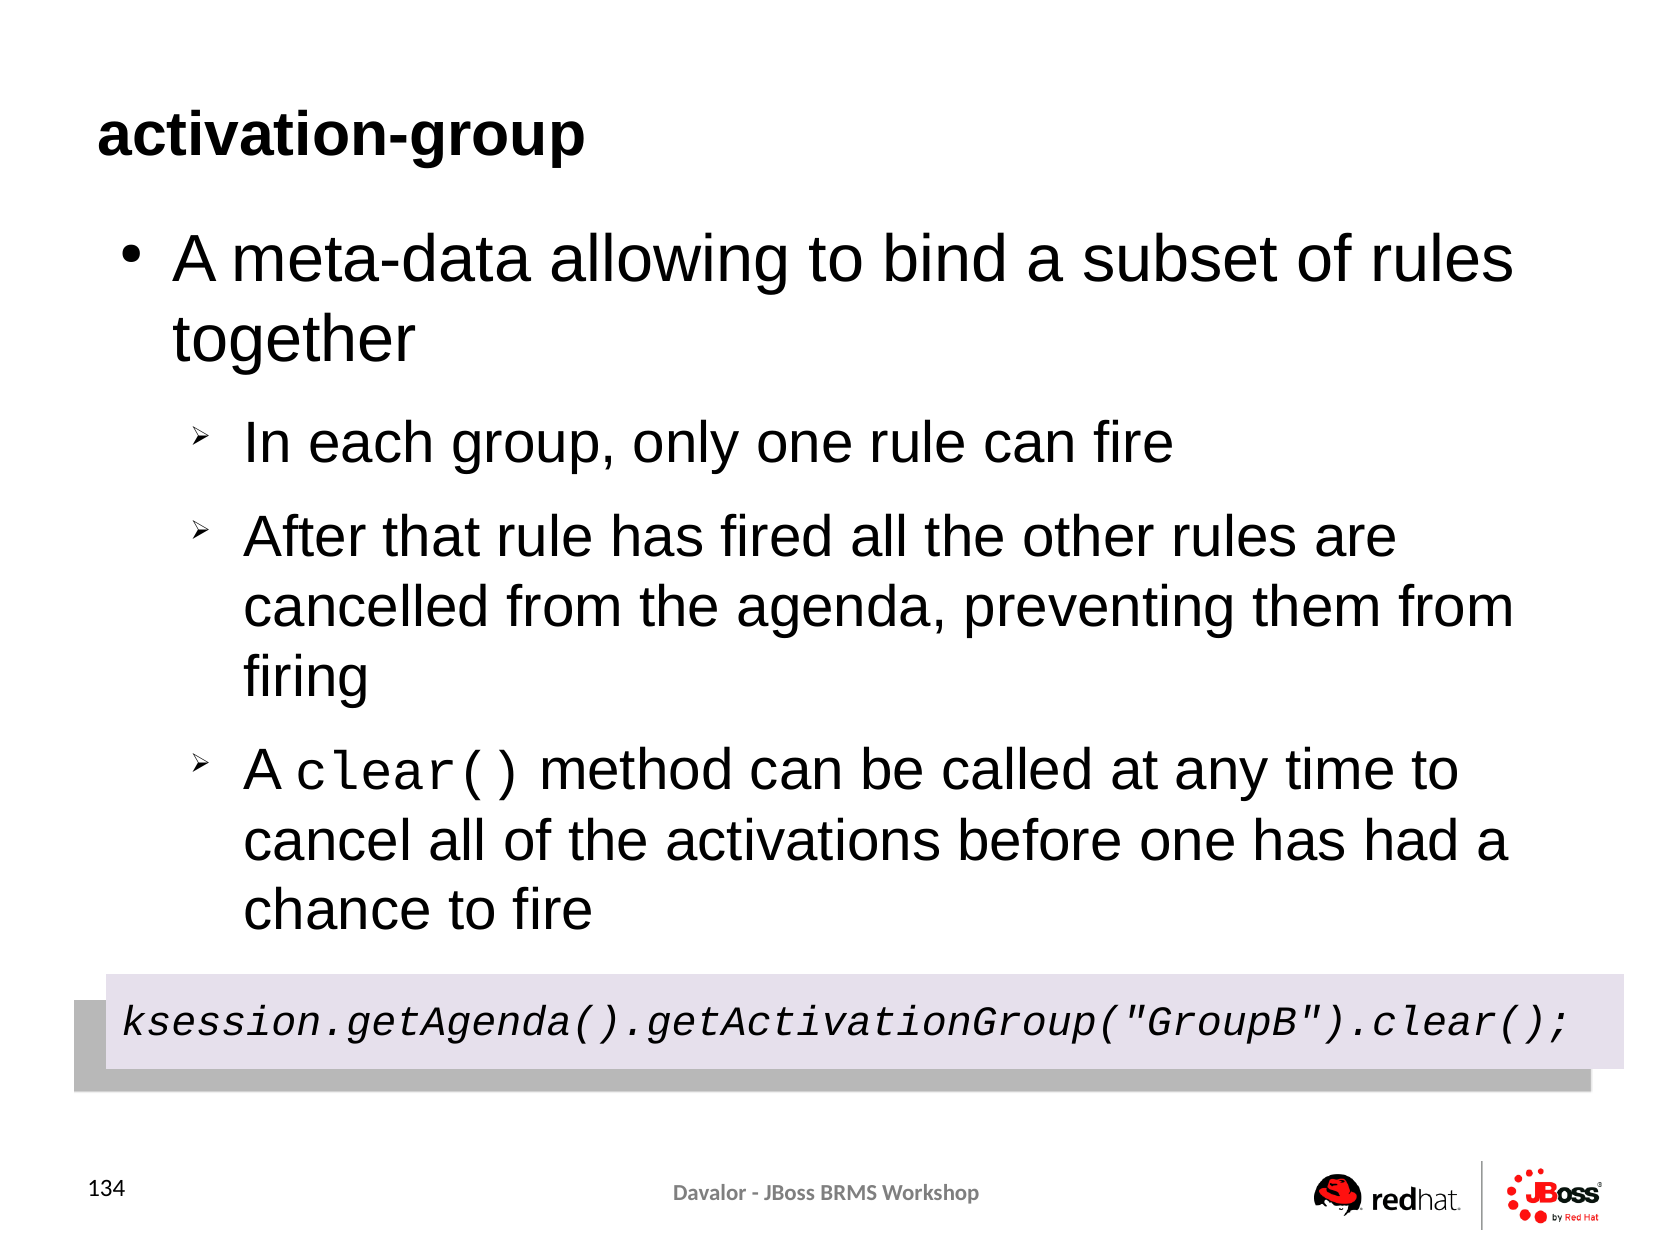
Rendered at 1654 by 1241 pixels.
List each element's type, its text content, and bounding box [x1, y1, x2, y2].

picture [1314, 1161, 1602, 1230]
title activation-group [82, 95, 1571, 226]
list A meta-data allowing to bind a subset of rules together In each group, only one rule can fire After that rule has fired all the other rules are cancelled from the agenda, preventing them from firing A clear() method can be called at any time to cancel all of the activations before one has had a chance to fire [86, 207, 1576, 1108]
text_box ksession.getAgenda().getActivationGroup("GroupB").clear(); [106, 974, 1624, 1069]
